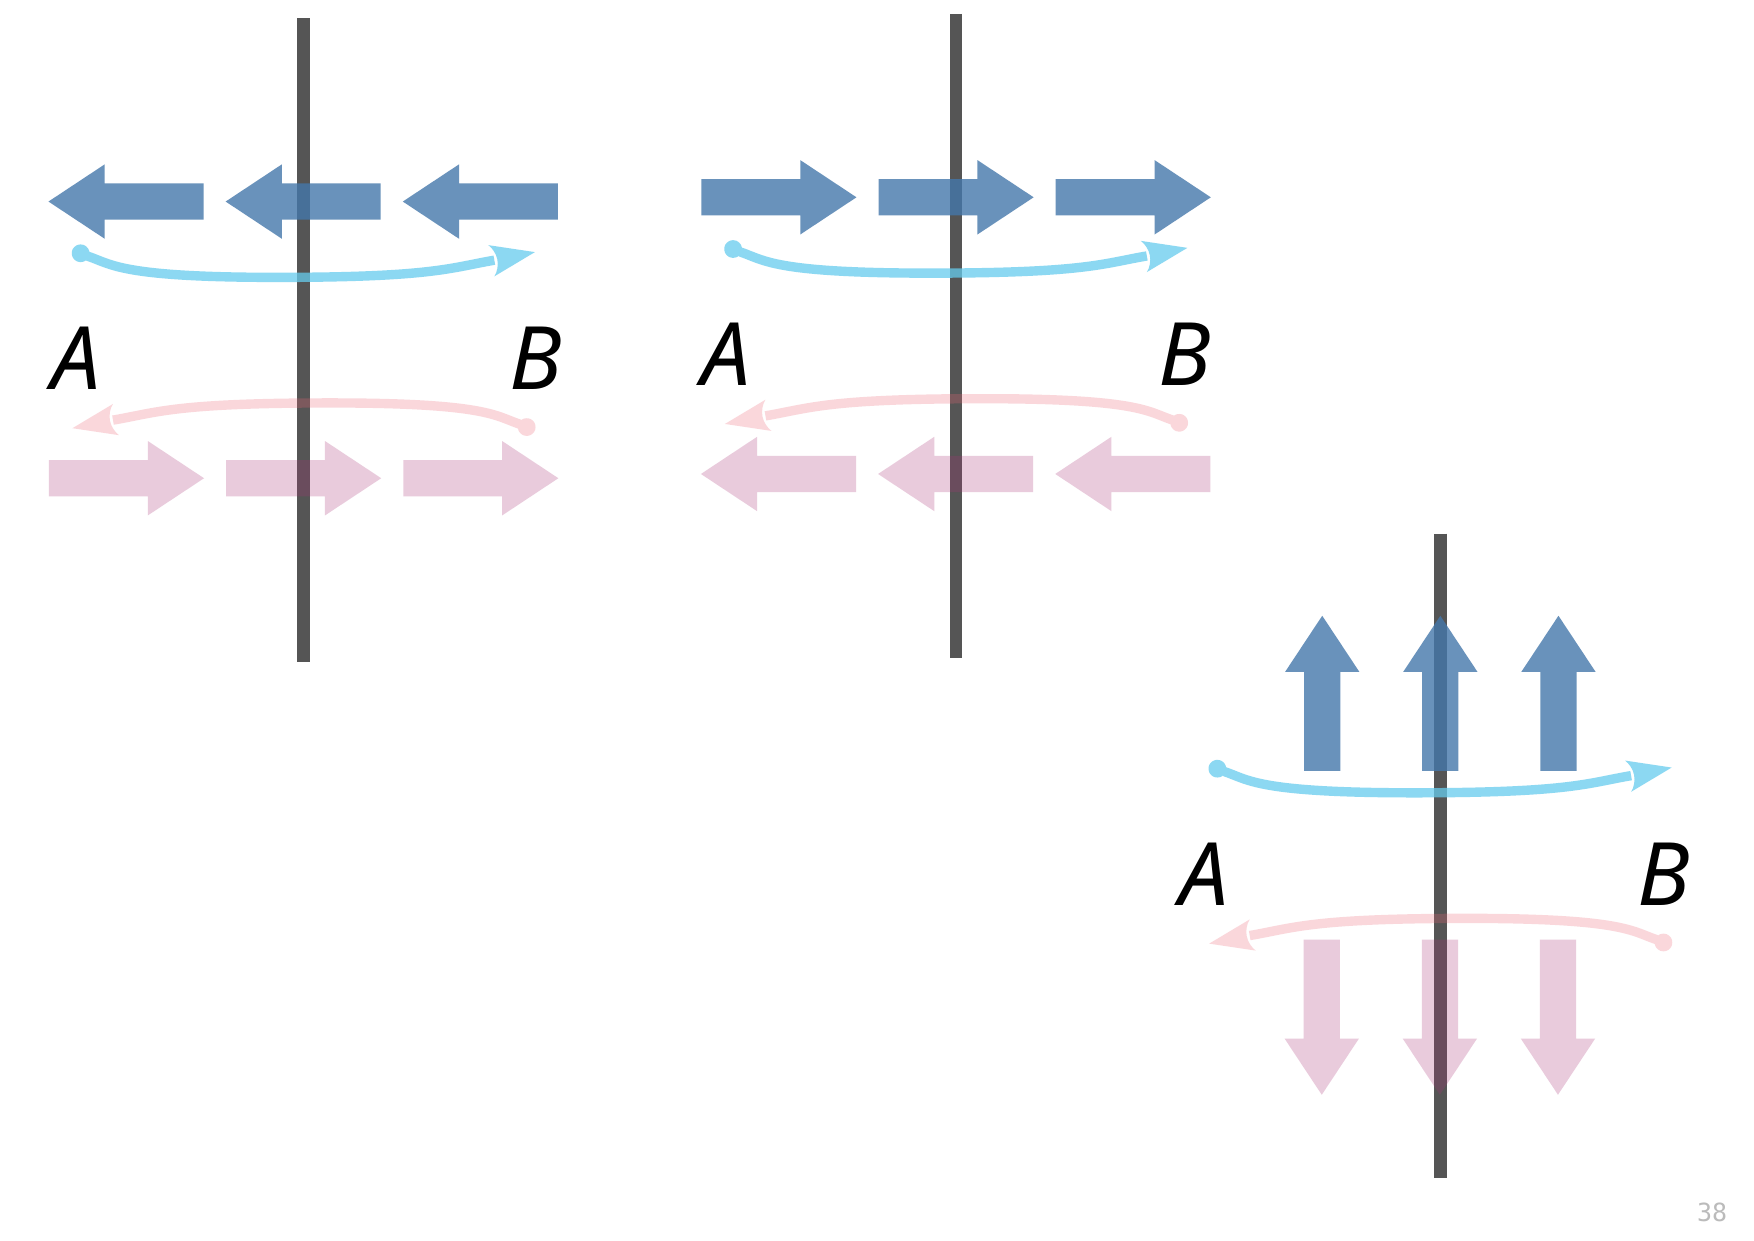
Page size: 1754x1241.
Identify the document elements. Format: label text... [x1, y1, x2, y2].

text_box [1284, 939, 1359, 1095]
text_box [1403, 615, 1478, 771]
text_box [403, 441, 559, 516]
text_box B [494, 289, 578, 392]
text_box [1055, 436, 1211, 512]
text_box [1285, 615, 1360, 771]
text_box [48, 164, 204, 239]
text_box B [1622, 804, 1706, 907]
text_box [700, 436, 857, 512]
text_box [701, 160, 857, 235]
text_box [1055, 160, 1211, 235]
text_box A [686, 284, 780, 388]
text_box [1521, 615, 1596, 771]
text_box [878, 160, 1034, 235]
text_box [225, 164, 381, 239]
text_box [402, 164, 558, 239]
text_box A [37, 289, 130, 392]
text_box [1520, 939, 1596, 1095]
text_box [48, 441, 205, 516]
text_box A [1165, 804, 1258, 907]
text_box [1402, 939, 1478, 1095]
text_box [226, 441, 382, 516]
text_box [878, 436, 1034, 512]
text_box B [1144, 284, 1228, 388]
